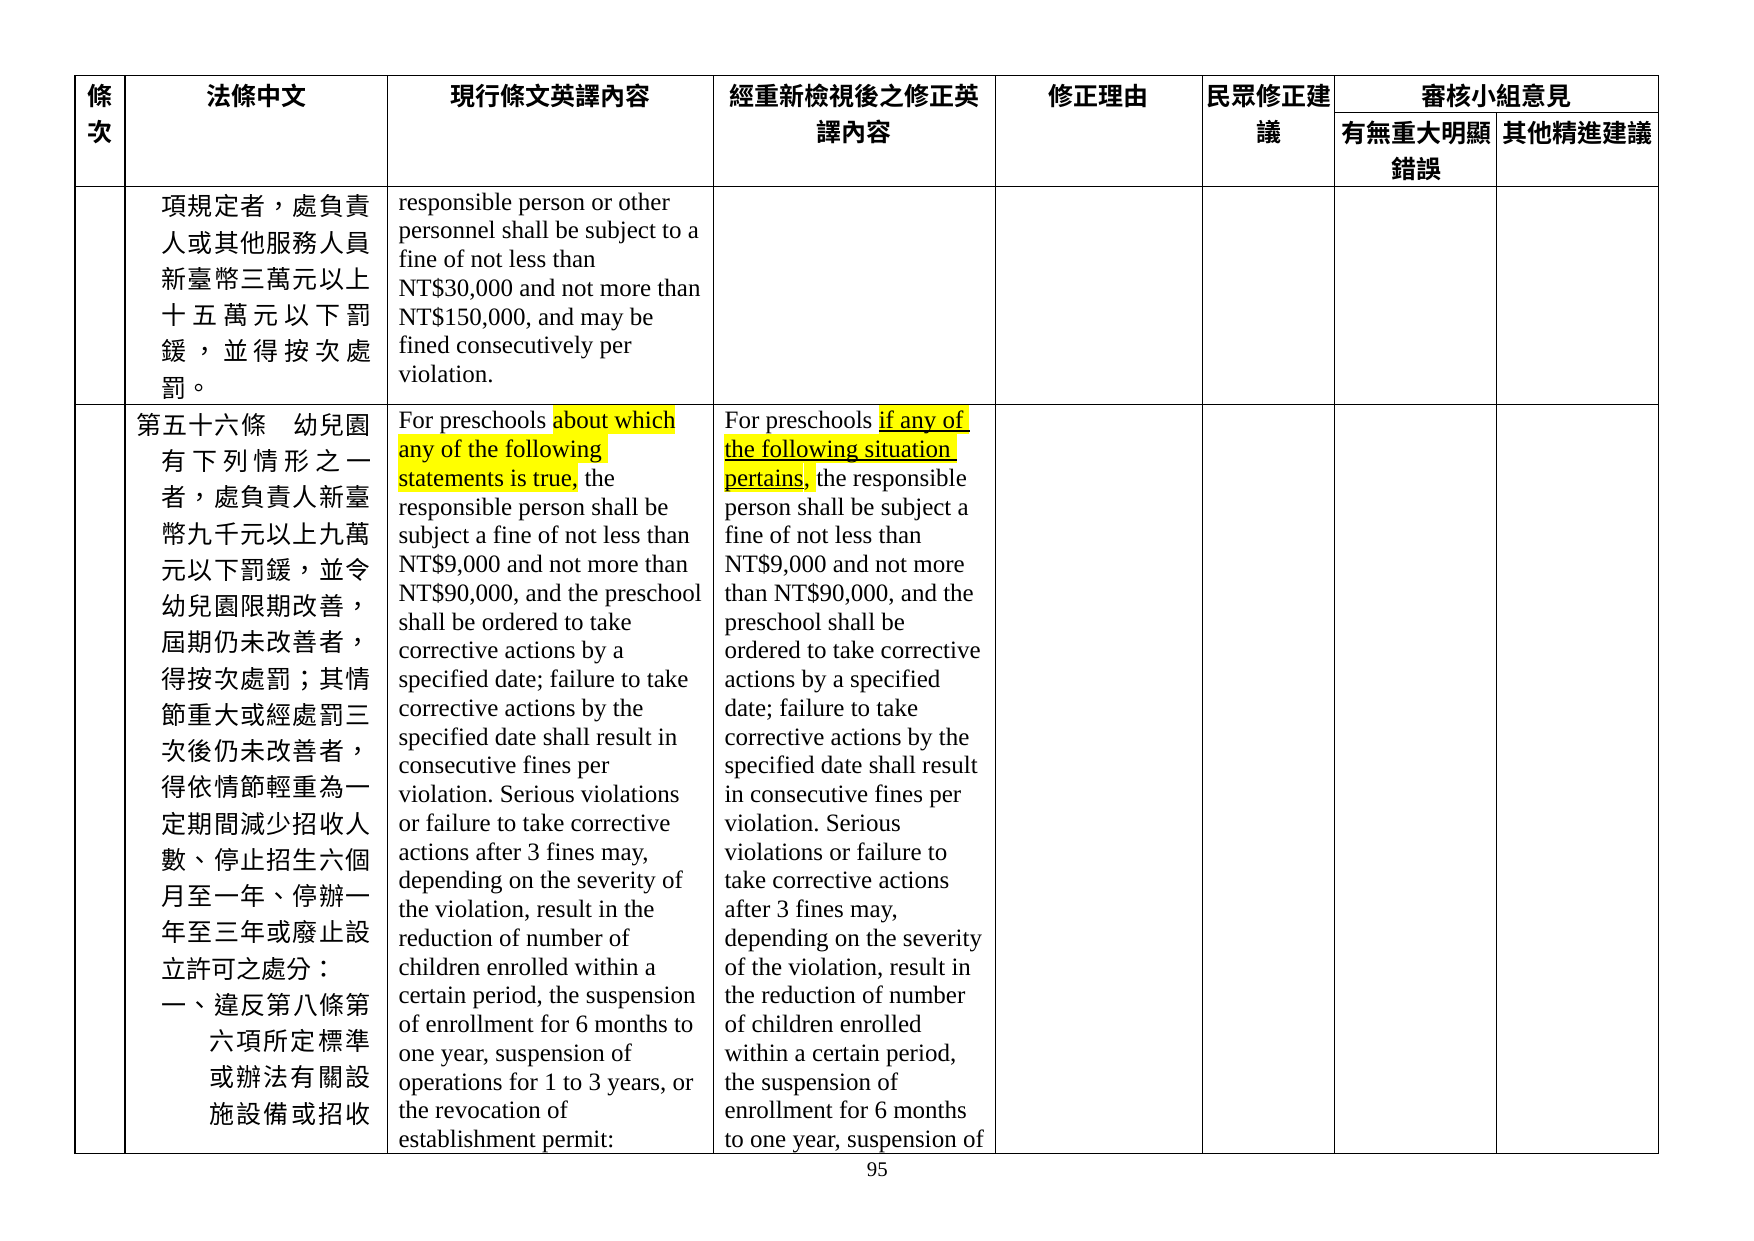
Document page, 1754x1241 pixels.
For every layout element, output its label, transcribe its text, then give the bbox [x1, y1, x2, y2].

table_cell [1335, 187, 1496, 404]
table_cell 其他精進建議 [1497, 113, 1658, 186]
table_cell [1335, 405, 1496, 1153]
table_header 民眾修正建議 [1203, 76, 1334, 186]
table_header 經重新檢視後之修正英譯內容 [714, 76, 995, 186]
table_cell [76, 187, 124, 404]
table_cell 項規定者，處負責人或其他服務人員新臺幣三萬元以上十五萬元以下罰鍰，並得按次處罰。 [126, 187, 387, 404]
table_cell responsible person or other personnel shall be subject to a fine of not less than NT$30,000 and not more than NT$150,000, and may be fined consecutively per violation. [388, 187, 713, 404]
table_header 修正理由 [996, 76, 1202, 186]
table_cell For preschools if any of the following situation pertains, the responsible person shall be subject a fine of not less than NT$9,000 and not more than NT$90,000, and the preschool shall be ordered to take corrective actions by a specified date; failure to take corrective actions by the specified date shall result in consecutive fines per violation. Serious violations or failure to take corrective actions after 3 fines may, depending on the severity of the violation, result in the reduction of number of children enrolled within a certain period, the suspension of enrollment for 6 months to one year, suspension of [714, 405, 995, 1153]
table_cell [1497, 187, 1658, 404]
table_cell For preschools about which any of the following statements is true, the responsible person shall be subject a fine of not less than NT$9,000 and not more than NT$90,000, and the preschool shall be ordered to take corrective actions by a specified date; failure to take corrective actions by the specified date shall result in consecutive fines per violation. Serious violations or failure to take corrective actions after 3 fines may, depending on the severity of the violation, result in the reduction of number of children enrolled within a certain period, the suspension of enrollment for 6 months to one year, suspension of operations for 1 to 3 years, or the revocation of establishment permit: [388, 405, 713, 1153]
table_cell [1203, 405, 1334, 1153]
table_cell [996, 187, 1202, 404]
table_cell [1203, 187, 1334, 404]
table_header 現行條文英譯內容 [388, 76, 713, 186]
table_header 條次 [76, 76, 124, 186]
table_header 法條中文 [126, 76, 387, 186]
table_cell 有無重大明顯錯誤 [1335, 113, 1496, 186]
table_cell [996, 405, 1202, 1153]
table_cell [1497, 405, 1658, 1153]
table_header 審核小組意見 [1335, 76, 1658, 112]
table_cell [76, 405, 124, 1153]
table_cell 第五十六條 幼兒園有下列情形之一者，處負責人新臺幣九千元以上九萬元以下罰鍰，並令幼兒園限期改善，屆期仍未改善者，得按次處罰；其情節重大或經處罰三次後仍未改善者，得依情節輕重為一定期間減少招收人數、停止招生六個月至一年、停辦一年至三年或廢止設立許可之處分： 一、違反第八條第六項所定標準或辦法有關設施設備或招收 [126, 405, 387, 1153]
table_cell [714, 187, 995, 404]
